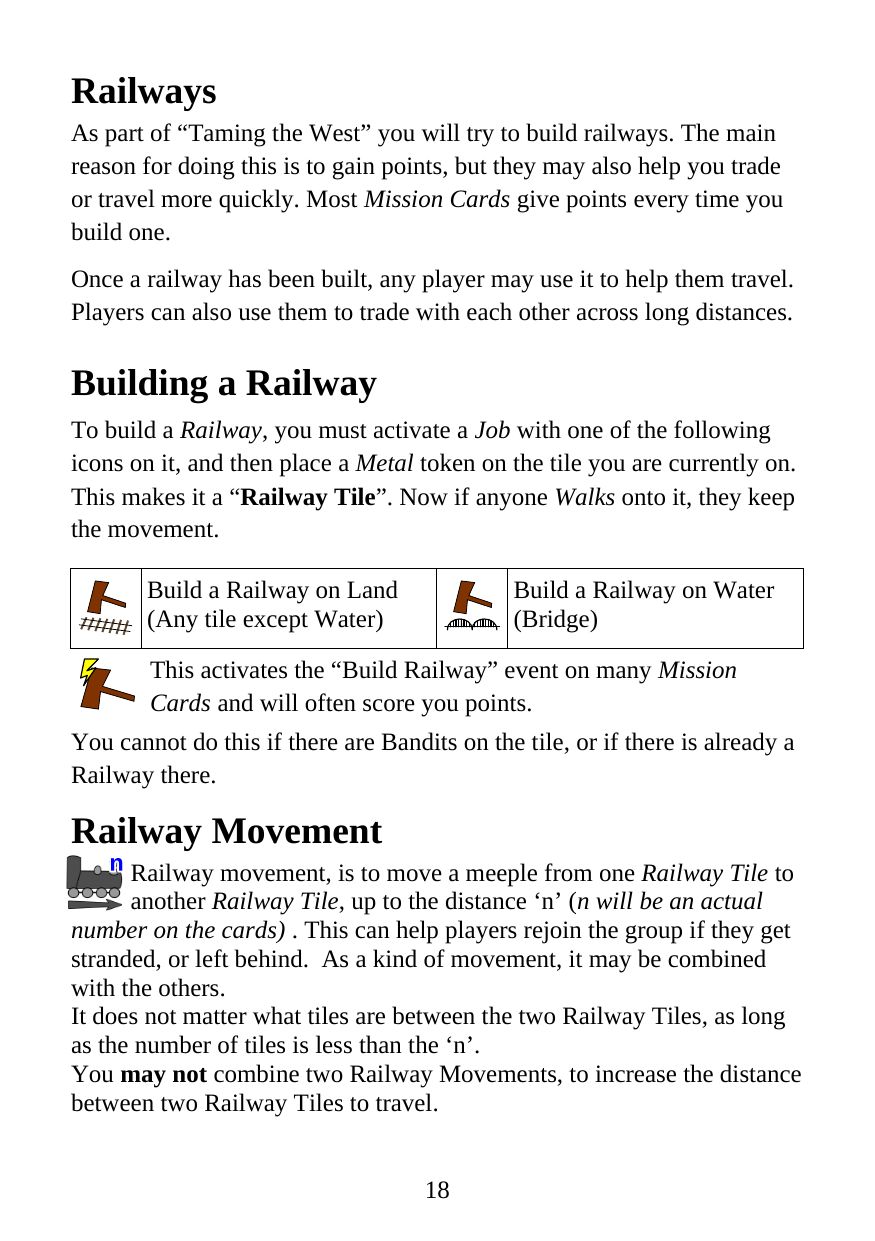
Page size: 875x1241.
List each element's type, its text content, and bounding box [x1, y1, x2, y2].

subtitle Building a Railway [71, 360, 803, 403]
table_header [437, 569, 507, 648]
text Once a railway has been built, any player may use it to help them travel. Players can also use them to trade with each other across long distances. [71, 264, 803, 326]
text To build a Railway, you must activate a Job with one of the following icons on it, and then place a Metal token on the tile you are currently on. This makes it a “Railway Tile”. Now if anyone Walks onto it, they keep the movement. [71, 416, 803, 543]
table_header Build a Railway on Water (Bridge) [508, 569, 803, 648]
text It does not matter what tiles are between the two Railway Tiles, as long as the number of tiles is less than the ‘n’. You may not combine two Railway Movements, to increase the distance between two Railway Tiles to travel. [71, 1001, 803, 1116]
table_header [71, 569, 141, 648]
text As part of “Taming the West” you will try to build railways. The main reason for doing this is to gain points, but they may also help you trade or travel more quickly. Most Mission Cards give points every time you build one. [71, 118, 803, 246]
picture [65, 853, 125, 911]
table_header Build a Railway on Land (Any tile except Water) [142, 569, 436, 648]
subtitle Railway Movement [71, 808, 803, 851]
text Railway movement, is to move a meeple from one Railway Tile to another Railway Tile, up to the distance ‘n’ (n will be an actual number on the cards) . This can help players rejoin the group if they get stranded, or left behind. As a kind of movement, it may be combined with the others. [71, 858, 803, 1001]
text This activates the “Build Railway” event on many Mission Cards and will often score you points. [71, 655, 803, 717]
text You cannot do this if there are Bandits on the tile, or if there is already a Railway there. [71, 727, 803, 789]
subtitle Railways [71, 68, 803, 111]
